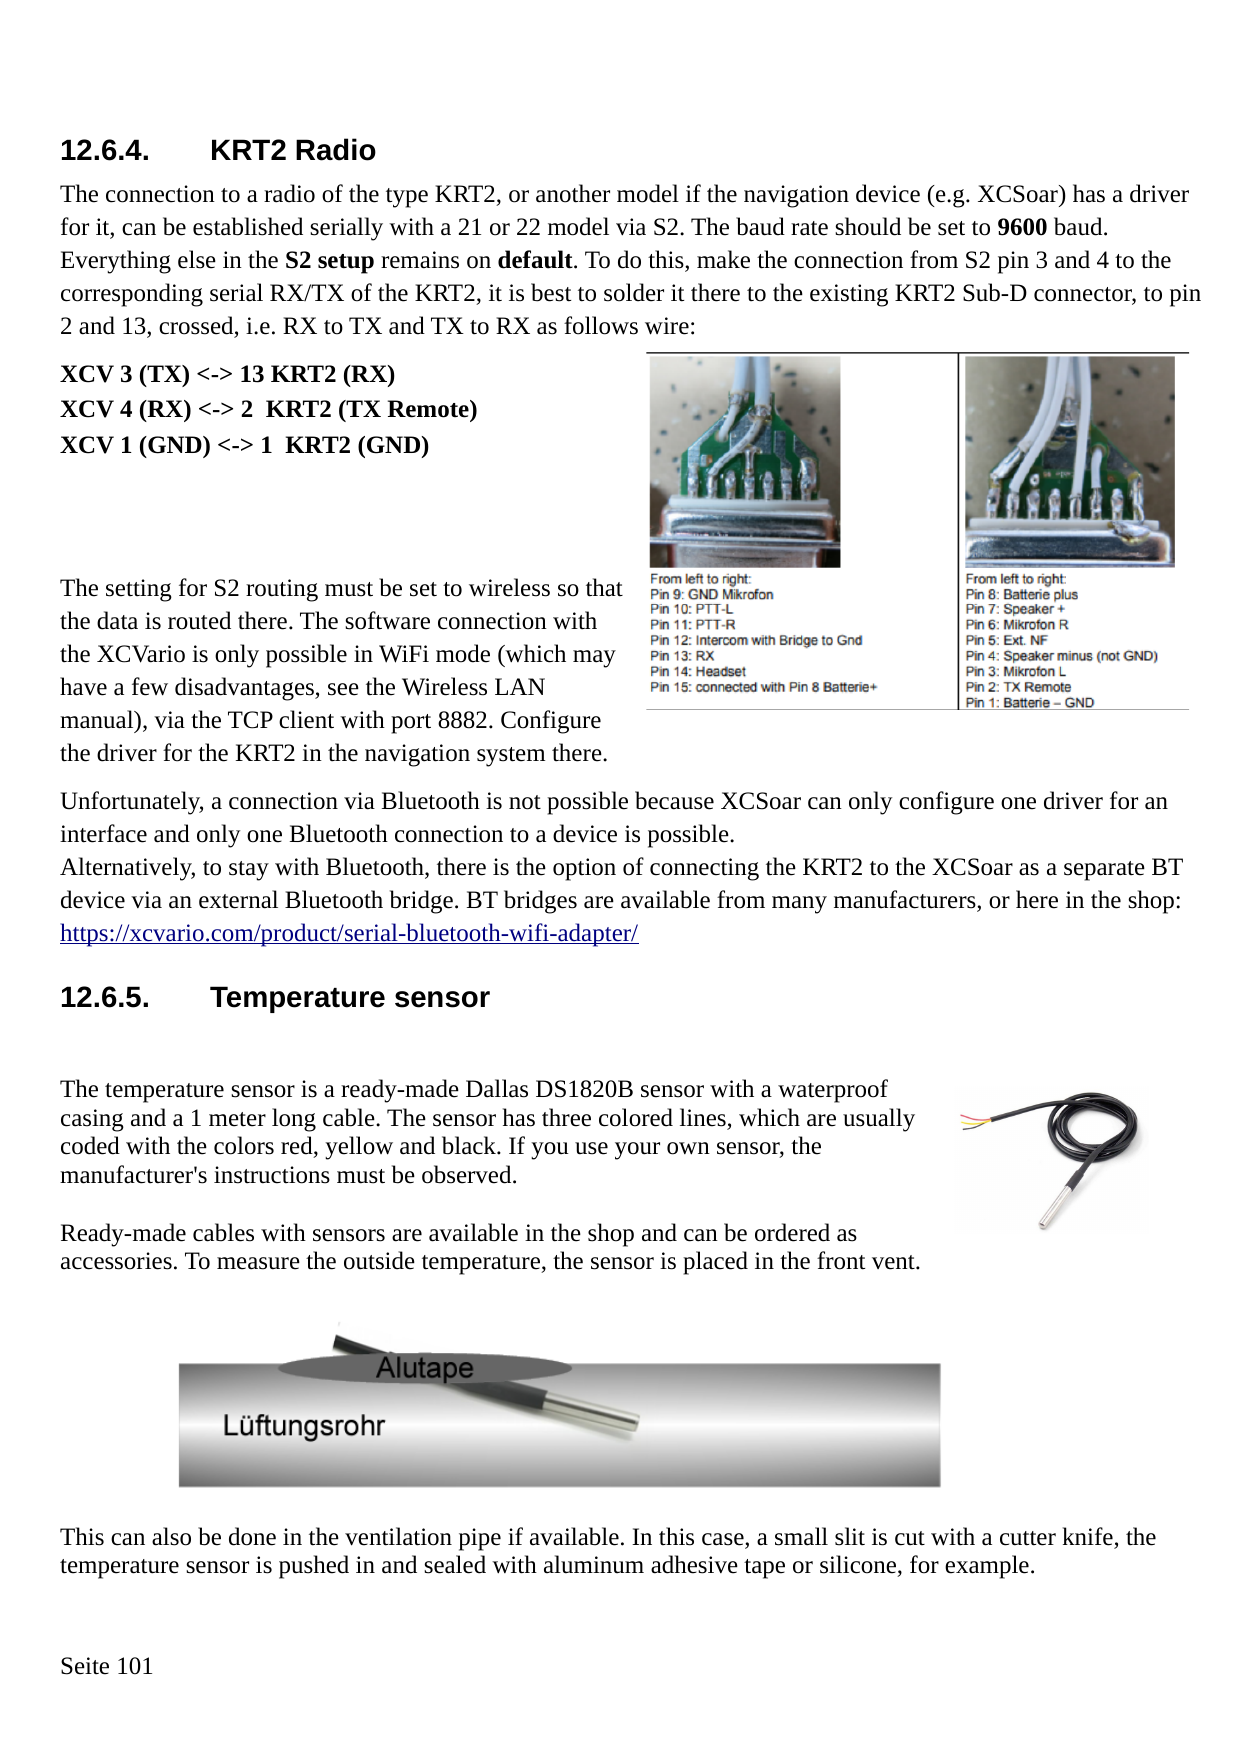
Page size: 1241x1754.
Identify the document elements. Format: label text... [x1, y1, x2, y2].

text Ready-made cables with sensors are available in the shop and can be ordered as accessories. To measure the outside temperature, the sensor is placed in the front vent. [60, 1218, 1207, 1275]
text The connection to a radio of the type KRT2, or another model if the navigation device (e.g. XCSoar) has a driver for it, can be established serially with a 21 or 22 model via S2. The baud rate should be set to 9600 baud. Everything else in the S2 setup remains on default. To do this, make the connection from S2 pin 3 and 4 to the corresponding serial RX/TX of the KRT2, it is best to solder it there to the existing KRT2 Sub-D connector, to pin 2 and 13, crossed, i.e. RX to TX and TX to RX as follows wire: [60, 179, 1207, 340]
subtitle KRT2 Radio [60, 133, 1207, 166]
picture [159, 1311, 961, 1522]
subtitle Temperature sensor [60, 980, 1207, 1014]
text Unfortunately, a connection via Bluetooth is not possible because XCSoar can only configure one driver for an interface and only one Bluetooth connection to a device is possible. Alternatively, to stay with Bluetooth, there is the option of connecting the KRT2 to the XCSoar as a separate BT device via an external Bluetooth bridge. BT bridges are available from many manufacturers, or here in the shop: https://xcvario.com/product/serial-bluetooth-wifi-adapter/ [60, 786, 1207, 947]
text XCV 1 (GND) <-> 1 KRT2 (GND) [60, 430, 646, 459]
text XCV 3 (TX) <-> 13 KRT2 (RX) [60, 359, 646, 387]
text The temperature sensor is a ready-made Dallas DS1820B sensor with a waterproof casing and a 1 meter long cable. The sensor has three colored lines, which are usually coded with the colors red, yellow and black. If you use your own sensor, the manufacturer's instructions must be observed. [60, 1074, 1207, 1189]
text XCV 4 (RX) <-> 2 KRT2 (TX Remote) [60, 394, 646, 423]
text The setting for S2 routing must be set to wireless so that the data is routed there. The software connection with the XCVario is only possible in WiFi mode (which may have a few disadvantages, see the Wireless LAN manual), via the TCP client with port 8882. Configure the driver for the KRT2 in the navigation system there. [60, 573, 1207, 767]
picture [646, 352, 1190, 710]
text This can also be done in the ventilation pipe if available. In this case, a small slit is cut with a cutter knife, the temperature sensor is pushed in and sealed with aluminum adhesive tape or silicone, for example. [60, 1304, 1207, 1579]
picture [954, 1086, 1149, 1234]
